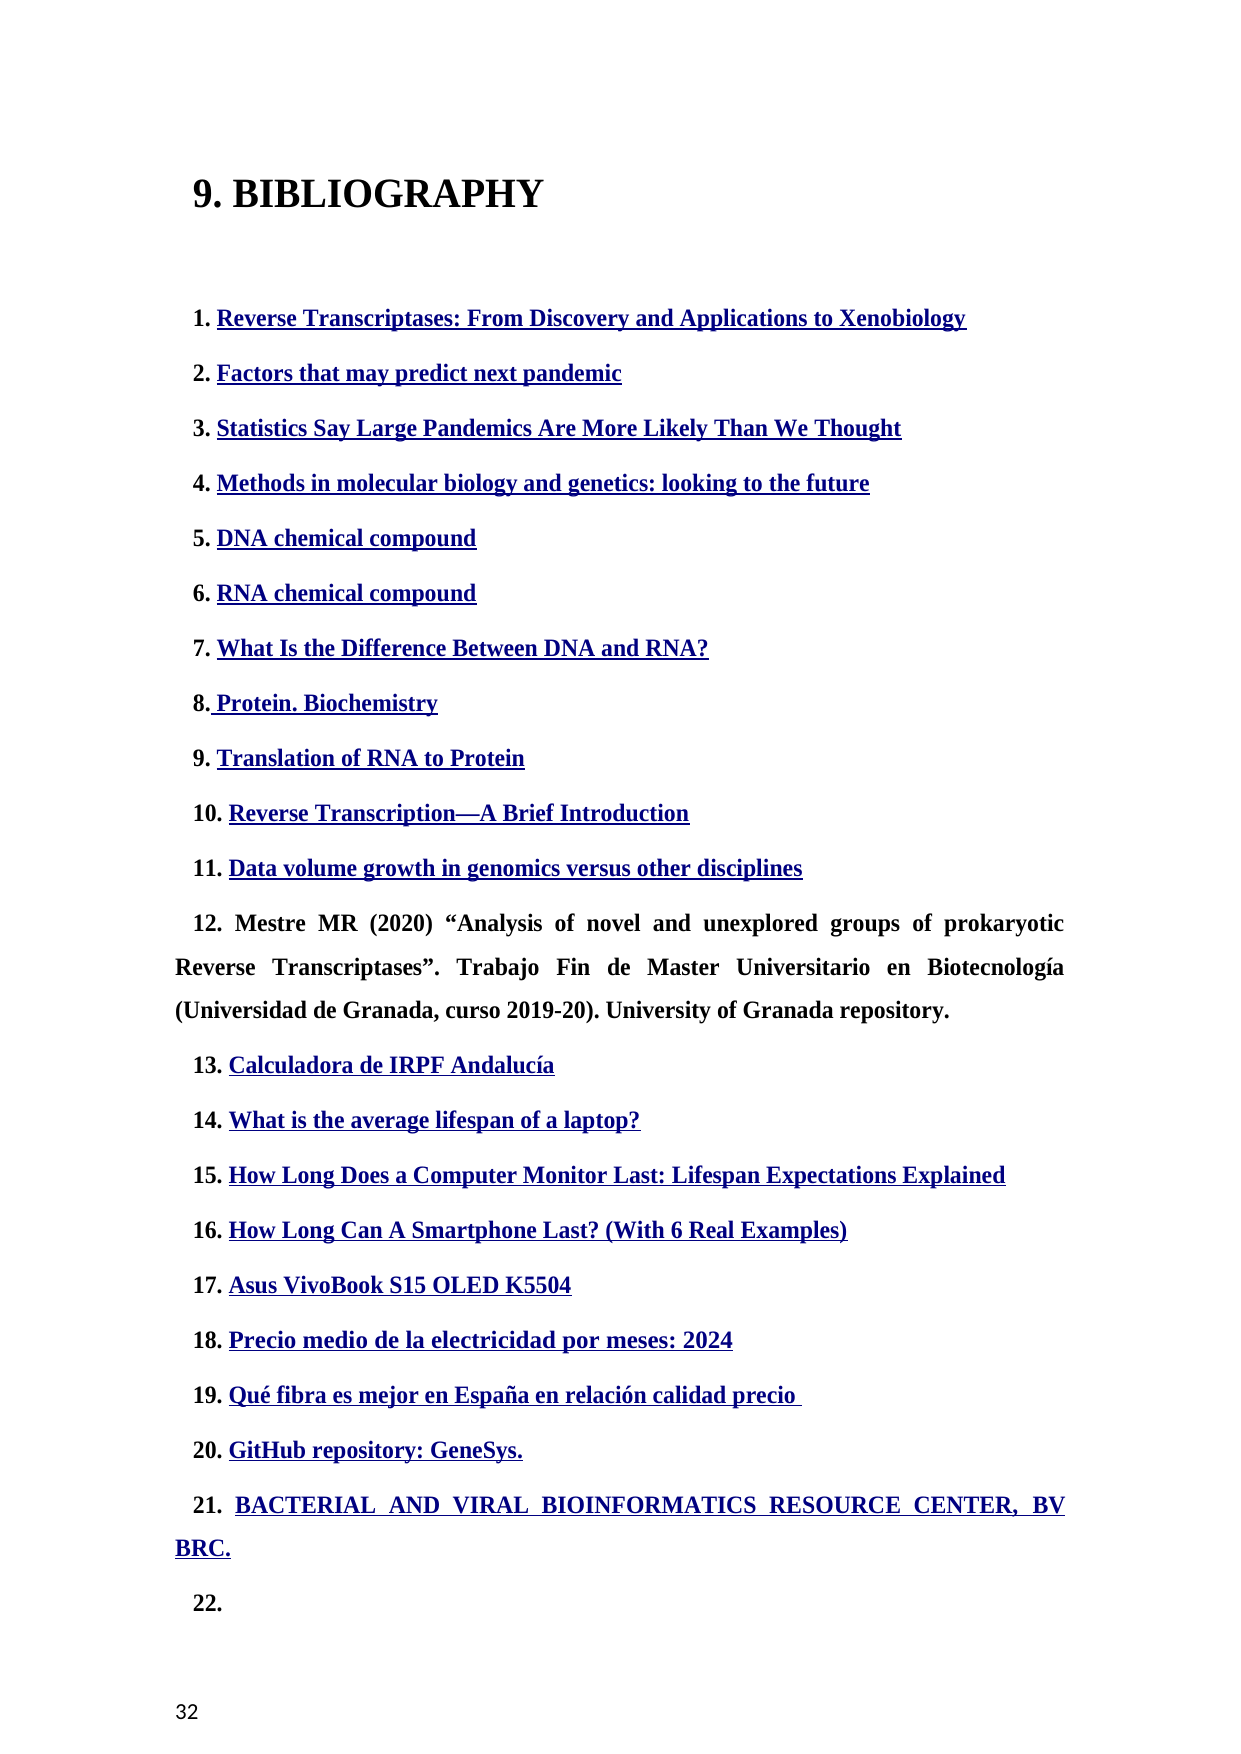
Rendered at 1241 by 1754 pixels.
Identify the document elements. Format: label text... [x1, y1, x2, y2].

text 12. Mestre MR (2020) “Analysis of novel and unexplored groups of prokaryotic Reverse Transcriptases”. Trabajo Fin de Master Universitario en Biotecnología (Universidad de Granada, curso 2019-20). University of Granada repository. [175, 908, 1065, 1023]
text 4. Methods in molecular biology and genetics: looking to the future [175, 468, 1065, 497]
text 14. What is the average lifespan of a laptop? [175, 1105, 1065, 1133]
text 20. GitHub repository: GeneSys. [175, 1435, 1065, 1463]
text 18. Precio medio de la electricidad por meses: 2024 [175, 1325, 1065, 1353]
text 9. BIBLIOGRAPHY [175, 168, 1065, 216]
text 1. Reverse Transcriptases: From Discovery and Applications to Xenobiology [175, 303, 1065, 332]
text 7. What Is the Difference Between DNA and RNA? [175, 633, 1065, 662]
text 5. DNA chemical compound [175, 523, 1065, 552]
text 10. Reverse Transcription—A Brief Introduction [175, 798, 1065, 827]
text 16. How Long Can A Smartphone Last? (With 6 Real Examples) [175, 1215, 1065, 1243]
text 17. Asus VivoBook S15 OLED K5504 [175, 1270, 1065, 1298]
text 22. [175, 1588, 1065, 1617]
text 6. RNA chemical compound [175, 578, 1065, 607]
text 13. Calculadora de IRPF Andalucía [175, 1050, 1065, 1078]
text 8. Protein. Biochemistry [175, 688, 1065, 717]
text 3. Statistics Say Large Pandemics Are More Likely Than We Thought [175, 413, 1065, 442]
text 2. Factors that may predict next pandemic [175, 358, 1065, 387]
text 21. BACTERIAL AND VIRAL BIOINFORMATICS RESOURCE CENTER, BV BRC. [175, 1490, 1065, 1562]
text 15. How Long Does a Computer Monitor Last: Lifespan Expectations Explained [175, 1160, 1065, 1188]
text 11. Data volume growth in genomics versus other disciplines [175, 853, 1065, 882]
text 9. Translation of RNA to Protein [175, 743, 1065, 772]
text 19. Qué fibra es mejor en España en relación calidad precio [175, 1380, 1065, 1408]
